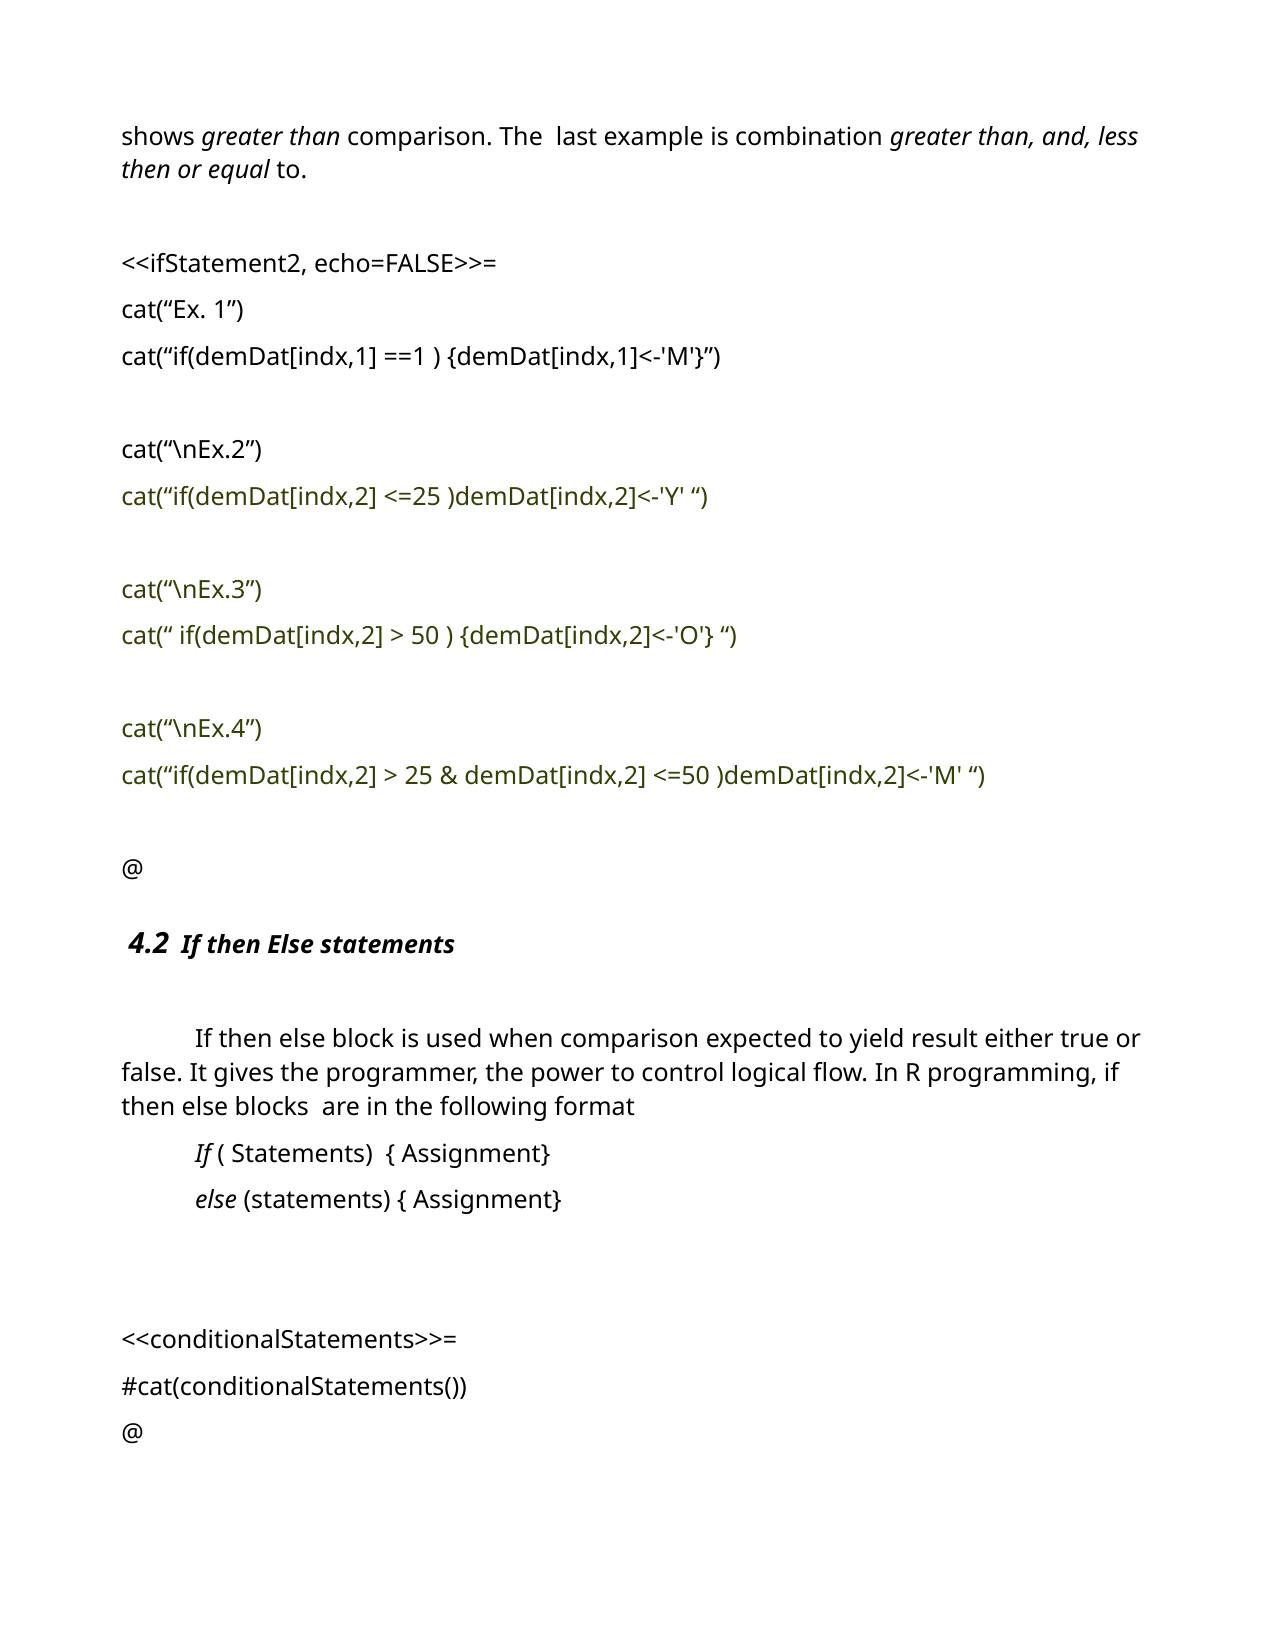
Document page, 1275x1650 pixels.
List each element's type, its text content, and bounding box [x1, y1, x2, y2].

subtitle If then Else statements [121, 922, 1158, 962]
text cat(“if(demDat[indx,1] ==1 ) {demDat[indx,1]<-'M'}”) [121, 338, 1158, 372]
text cat(“\nEx.3”) [121, 571, 1158, 605]
text cat(“\nEx.2”) [121, 432, 1158, 466]
text cat(“if(demDat[indx,2] > 25 & demDat[indx,2] <=50 )demDat[indx,2]<-'M' “) [121, 757, 1158, 792]
text shows greater than comparison. The last example is combination greater than, and, less then or equal to. [121, 118, 1158, 186]
text @ [121, 1415, 1158, 1449]
text If then else block is used when comparison expected to yield result either true or false. It gives the programmer, the power to control logical flow. In R programming, if then else blocks are in the following format [121, 1021, 1158, 1123]
text @ [121, 851, 1158, 885]
text <<ifStatement2, echo=FALSE>>= [121, 245, 1158, 279]
text cat(“\nEx.4”) [121, 711, 1158, 745]
text cat(“ if(demDat[indx,2] > 50 ) {demDat[indx,2]<-'O'} “) [121, 618, 1158, 652]
text #cat(conditionalStatements()) [121, 1368, 1158, 1402]
text cat(“Ex. 1”) [121, 292, 1158, 326]
text If ( Statements) { Assignment} [121, 1136, 1158, 1170]
text cat(“if(demDat[indx,2] <=25 )demDat[indx,2]<-'Y' “) [121, 478, 1158, 512]
text else (statements) { Assignment} [121, 1182, 1158, 1216]
text <<conditionalStatements>>= [121, 1322, 1158, 1356]
